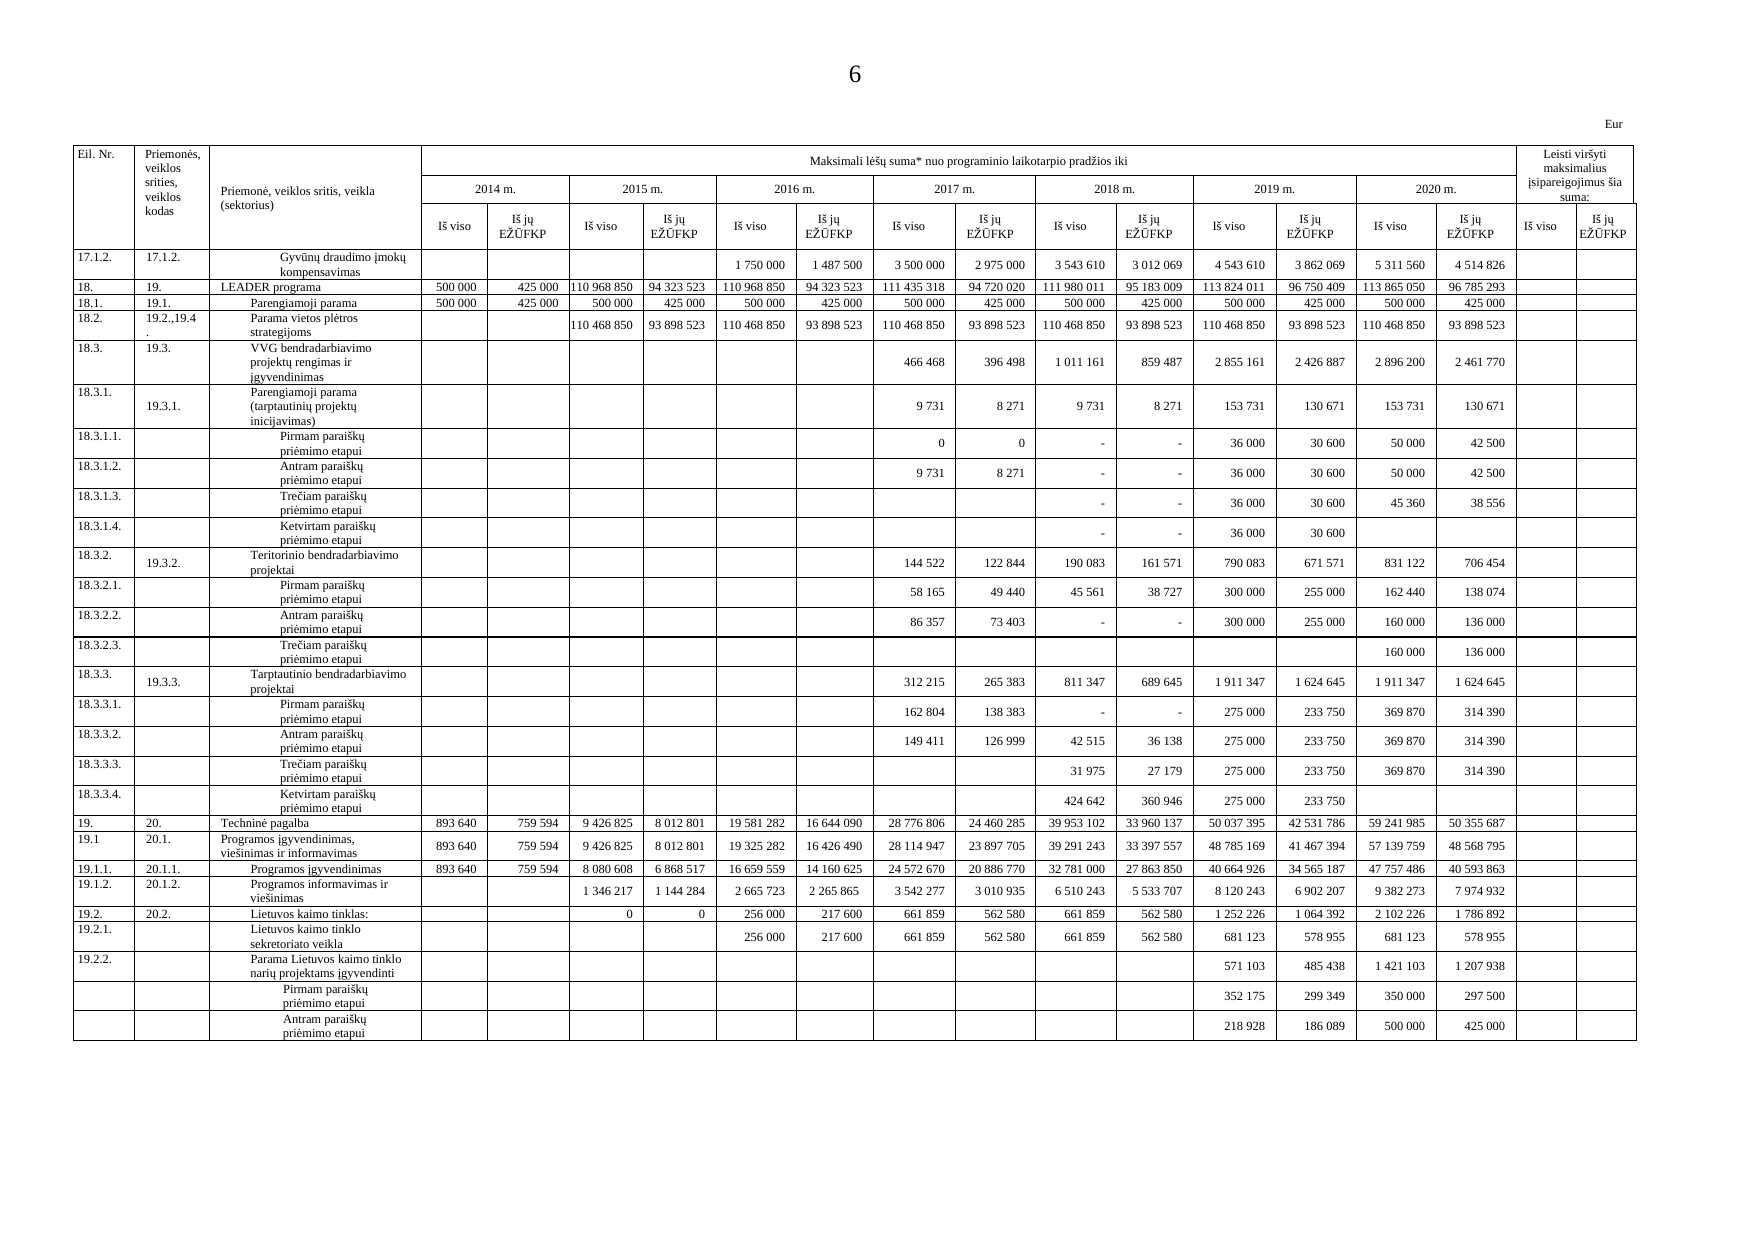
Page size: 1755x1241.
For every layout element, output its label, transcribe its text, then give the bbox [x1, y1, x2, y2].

table_cell [874, 638, 955, 666]
table_cell 36 000 [1194, 459, 1276, 487]
table_cell 578 955 [1437, 922, 1516, 951]
table_cell 3 542 277 [874, 877, 955, 906]
table_cell [488, 786, 569, 815]
table_cell Teritorinio bendradarbiavimo projektai [210, 548, 421, 577]
table_cell [135, 982, 209, 1010]
table_cell [422, 548, 487, 577]
table_cell [135, 578, 209, 607]
table_cell 369 870 [1357, 757, 1436, 785]
table_cell - [1117, 459, 1193, 487]
table_cell [644, 727, 716, 756]
table_cell 5 311 560 [1357, 250, 1436, 279]
table_cell 1 624 645 [1437, 667, 1516, 696]
table_cell [797, 548, 873, 577]
table_cell [1517, 311, 1576, 339]
table_cell [644, 922, 716, 951]
table_cell 111 435 318 [874, 280, 955, 294]
table_cell 425 000 [1437, 1011, 1516, 1040]
table_cell 94 720 020 [956, 280, 1035, 294]
table_cell [488, 907, 569, 921]
table_cell 28 776 806 [874, 816, 955, 831]
table_cell Lietuvos kaimo tinklo sekretoriato veikla [210, 922, 421, 951]
table_cell 297 500 [1437, 982, 1516, 1010]
table_cell [488, 518, 569, 547]
table_cell [717, 429, 796, 458]
table_cell 893 640 [422, 861, 487, 876]
table_cell [488, 250, 569, 279]
table_cell 425 000 [797, 295, 873, 310]
table_cell 500 000 [422, 280, 487, 294]
table_cell 93 898 523 [1437, 311, 1516, 339]
table_cell 255 000 [1277, 578, 1356, 607]
table_cell [570, 429, 643, 458]
table_cell 41 467 394 [1277, 832, 1356, 860]
table_cell 233 750 [1277, 727, 1356, 756]
table_cell - [1117, 489, 1193, 517]
table_cell [1117, 1011, 1193, 1040]
table_cell 39 291 243 [1036, 832, 1116, 860]
table_cell 153 731 [1357, 385, 1436, 428]
table_cell [135, 697, 209, 726]
table_cell 275 000 [1194, 697, 1276, 726]
table_cell 706 454 [1437, 548, 1516, 577]
table_cell - [1117, 608, 1193, 636]
table_cell 20.1.2. [135, 877, 209, 906]
table_cell [1517, 952, 1576, 981]
table_cell [1577, 922, 1636, 951]
table_cell 18.3.3. [74, 667, 134, 696]
table_cell [644, 982, 716, 1010]
table_cell [717, 518, 796, 547]
table_cell 47 757 486 [1357, 861, 1436, 876]
table_cell 299 349 [1277, 982, 1356, 1010]
table_cell [1577, 608, 1636, 636]
table_cell 500 000 [717, 295, 796, 310]
table_cell 562 580 [956, 907, 1035, 921]
table_cell [1437, 518, 1516, 547]
table_cell 110 968 850 [717, 280, 796, 294]
table_cell [488, 667, 569, 696]
table_cell 18.3.3.3. [74, 757, 134, 785]
table_cell - [1036, 429, 1116, 458]
table_cell Ketvirtam paraiškų priėmimo etapui [210, 786, 421, 815]
table_cell [1036, 1011, 1116, 1040]
table_cell 2 102 226 [1357, 907, 1436, 921]
table_cell 36 000 [1194, 429, 1276, 458]
table_header [796, 117, 873, 145]
table_cell [1517, 982, 1576, 1010]
table_cell 57 139 759 [1357, 832, 1436, 860]
table_cell [874, 952, 955, 981]
table_header [1276, 117, 1356, 145]
table_cell Iš jų EŽŪFKP [1117, 204, 1193, 249]
table_cell [644, 1011, 716, 1040]
table_cell 4 543 610 [1194, 250, 1276, 279]
table_cell [488, 1011, 569, 1040]
table_cell 19.3.3. [135, 667, 209, 696]
table_cell [570, 922, 643, 951]
table_cell 6 868 517 [644, 861, 716, 876]
table_cell [1517, 877, 1576, 906]
table_cell [644, 250, 716, 279]
table_cell [1577, 250, 1636, 279]
table_cell [717, 727, 796, 756]
table_cell 28 114 947 [874, 832, 955, 860]
table_header [716, 117, 796, 145]
table_cell [956, 982, 1035, 1010]
table_cell 275 000 [1194, 786, 1276, 815]
table_cell [644, 518, 716, 547]
table_cell Parengiamoji parama [210, 295, 421, 310]
table_cell Iš viso [1517, 204, 1576, 249]
table_cell [1194, 638, 1276, 666]
table_cell 8 271 [956, 459, 1035, 487]
table_cell [644, 638, 716, 666]
table_cell [797, 341, 873, 384]
table_cell 93 898 523 [644, 311, 716, 339]
table_cell 759 594 [488, 816, 569, 831]
table_cell 2020 m. [1357, 176, 1516, 203]
table_cell 50 037 395 [1194, 816, 1276, 831]
table_cell [1517, 280, 1576, 294]
table_cell Iš jų EŽŪFKP [797, 204, 873, 249]
table_cell [1517, 786, 1576, 815]
table_cell Ketvirtam paraiškų priėmimo etapui [210, 518, 421, 547]
table_cell 661 859 [874, 922, 955, 951]
table_cell 33 397 557 [1117, 832, 1193, 860]
table_cell [570, 697, 643, 726]
table_cell [874, 982, 955, 1010]
table_cell [797, 982, 873, 1010]
table_cell - [1036, 608, 1116, 636]
table_cell [1577, 757, 1636, 785]
table_cell 48 568 795 [1437, 832, 1516, 860]
table_cell [1517, 341, 1576, 384]
table_cell 73 403 [956, 608, 1035, 636]
table_cell 18.3.1. [74, 385, 134, 428]
table_cell 350 000 [1357, 982, 1436, 1010]
table_cell Parama vietos plėtros strategijoms [210, 311, 421, 339]
table_cell [422, 518, 487, 547]
table_cell [1577, 697, 1636, 726]
table_cell [422, 757, 487, 785]
table_cell [570, 341, 643, 384]
table_cell 49 440 [956, 578, 1035, 607]
table_cell 50 000 [1357, 459, 1436, 487]
table_cell [797, 385, 873, 428]
table_cell 16 659 559 [717, 861, 796, 876]
table_cell [488, 922, 569, 951]
table_cell [488, 385, 569, 428]
table_cell 16 426 490 [797, 832, 873, 860]
table_cell 425 000 [644, 295, 716, 310]
table_cell [797, 1011, 873, 1040]
table_cell Iš viso [1194, 204, 1276, 249]
table_cell [1577, 982, 1636, 1010]
table_header [956, 117, 1036, 145]
table_cell [1577, 877, 1636, 906]
table_cell 19.1. [135, 295, 209, 310]
table_cell [570, 385, 643, 428]
table_cell 759 594 [488, 861, 569, 876]
table_cell [644, 341, 716, 384]
table_cell 425 000 [956, 295, 1035, 310]
table_cell Antram paraiškų priėmimo etapui [210, 608, 421, 636]
table_cell [797, 429, 873, 458]
table_cell [1517, 295, 1576, 310]
table_cell Maksimali lėšų suma* nuo programinio laikotarpio pradžios iki [422, 146, 1516, 175]
table_cell [717, 697, 796, 726]
table_cell 425 000 [1437, 295, 1516, 310]
table_cell 162 804 [874, 697, 955, 726]
table_cell [644, 385, 716, 428]
table_cell 0 [570, 907, 643, 921]
table_cell 20. [135, 816, 209, 831]
table_cell [956, 757, 1035, 785]
table_cell [135, 786, 209, 815]
table_cell 500 000 [1036, 295, 1116, 310]
table_cell [874, 1011, 955, 1040]
table_cell 126 999 [956, 727, 1035, 756]
table_cell 562 580 [1117, 907, 1193, 921]
table_cell [488, 608, 569, 636]
table_cell [644, 459, 716, 487]
table_cell [422, 341, 487, 384]
table_header Eur [1574, 117, 1634, 145]
table_cell 425 000 [1277, 295, 1356, 310]
table_cell 466 468 [874, 341, 955, 384]
table_cell 136 000 [1437, 638, 1516, 666]
table_cell 1 252 226 [1194, 907, 1276, 921]
table_cell 18.2. [74, 311, 134, 339]
table_cell 0 [644, 907, 716, 921]
table_cell [422, 385, 487, 428]
table_cell 113 824 011 [1194, 280, 1276, 294]
table_cell Iš viso [874, 204, 955, 249]
table_cell 2014 m. [422, 176, 569, 203]
table_cell 19.2.,19.4. [135, 311, 209, 339]
table_cell [956, 489, 1035, 517]
table_header [1036, 117, 1116, 145]
table_cell 681 123 [1357, 922, 1436, 951]
table_cell 562 580 [956, 922, 1035, 951]
table_cell 500 000 [422, 295, 487, 310]
table_cell Iš jų EŽŪFKP [1577, 204, 1636, 249]
table_cell [135, 727, 209, 756]
table_cell [1036, 952, 1116, 981]
table_cell [1577, 385, 1636, 428]
table_cell 18.3.1.4. [74, 518, 134, 547]
table_cell [1517, 697, 1576, 726]
table_cell 500 000 [1357, 295, 1436, 310]
table_cell 9 731 [1036, 385, 1116, 428]
table_cell 7 974 932 [1437, 877, 1516, 906]
table_cell 59 241 985 [1357, 816, 1436, 831]
table_cell [797, 697, 873, 726]
table_cell [1577, 907, 1636, 921]
table_cell 811 347 [1036, 667, 1116, 696]
table_cell 50 000 [1357, 429, 1436, 458]
table_cell [717, 638, 796, 666]
table_cell 18.3.2.3. [74, 638, 134, 666]
table_cell [1577, 1011, 1636, 1040]
table_cell [644, 697, 716, 726]
table_cell 19.2.2. [74, 952, 134, 981]
table_cell Iš jų EŽŪFKP [1437, 204, 1516, 249]
table_cell 96 750 409 [1277, 280, 1356, 294]
table_cell Trečiam paraiškų priėmimo etapui [210, 489, 421, 517]
table_cell [717, 341, 796, 384]
table_cell [1577, 548, 1636, 577]
table_cell [797, 638, 873, 666]
table_cell 369 870 [1357, 727, 1436, 756]
table_cell [644, 757, 716, 785]
table_cell 113 865 050 [1357, 280, 1436, 294]
table_cell 2015 m. [570, 176, 716, 203]
table_cell 18.3.1.1. [74, 429, 134, 458]
table_cell 352 175 [1194, 982, 1276, 1010]
table_cell Trečiam paraiškų priėmimo etapui [210, 757, 421, 785]
table_cell 1 011 161 [1036, 341, 1116, 384]
table_cell 217 600 [797, 922, 873, 951]
table_cell [644, 786, 716, 815]
table_cell 2 461 770 [1437, 341, 1516, 384]
table_cell Iš jų EŽŪFKP [1277, 204, 1356, 249]
table_cell Iš viso [1036, 204, 1116, 249]
table_cell [1517, 727, 1576, 756]
table_cell 8 120 243 [1194, 877, 1276, 906]
table_cell 130 671 [1277, 385, 1356, 428]
table_cell - [1036, 489, 1116, 517]
table_cell 149 411 [874, 727, 955, 756]
table_cell 33 960 137 [1117, 816, 1193, 831]
table_cell 681 123 [1194, 922, 1276, 951]
table_header [135, 117, 209, 145]
table_cell 39 953 102 [1036, 816, 1116, 831]
table_cell [1357, 518, 1436, 547]
table_cell 18.3.3.1. [74, 697, 134, 726]
table_cell 8 271 [1117, 385, 1193, 428]
table_cell [717, 757, 796, 785]
table_cell [135, 1011, 209, 1040]
table_cell [488, 638, 569, 666]
table_cell 893 640 [422, 832, 487, 860]
table_cell 8 080 608 [570, 861, 643, 876]
table_cell [488, 429, 569, 458]
table_cell [1577, 341, 1636, 384]
table_cell 93 898 523 [1117, 311, 1193, 339]
table_cell 16 644 090 [797, 816, 873, 831]
table_cell [644, 548, 716, 577]
table_cell 661 859 [1036, 907, 1116, 921]
table_cell [488, 982, 569, 1010]
table_cell [135, 518, 209, 547]
table_cell 20.2. [135, 907, 209, 921]
table_header [1436, 117, 1516, 145]
table_cell 138 383 [956, 697, 1035, 726]
table_cell 571 103 [1194, 952, 1276, 981]
table_cell [797, 578, 873, 607]
table_cell Programos įgyvendinimas [210, 861, 421, 876]
table_cell [422, 578, 487, 607]
table_cell 5 533 707 [1117, 877, 1193, 906]
table_cell [1517, 518, 1576, 547]
table_cell 360 946 [1117, 786, 1193, 815]
table_cell 18.1. [74, 295, 134, 310]
table_cell [422, 459, 487, 487]
table_cell [1517, 548, 1576, 577]
table_cell 9 382 273 [1357, 877, 1436, 906]
table_cell [644, 429, 716, 458]
table_cell [488, 952, 569, 981]
table_cell [1577, 952, 1636, 981]
table_cell [1517, 385, 1576, 428]
table_cell 562 580 [1117, 922, 1193, 951]
table_cell 38 556 [1437, 489, 1516, 517]
table_cell [488, 341, 569, 384]
table_cell 48 785 169 [1194, 832, 1276, 860]
table_cell [1517, 832, 1576, 860]
table_cell 1 911 347 [1194, 667, 1276, 696]
table_cell 17.1.2. [135, 250, 209, 279]
table_cell 893 640 [422, 816, 487, 831]
table_cell [717, 952, 796, 981]
table_cell 19.3. [135, 341, 209, 384]
table_cell 36 000 [1194, 489, 1276, 517]
table_cell Antram paraiškų priėmimo etapui [210, 459, 421, 487]
table_cell [1517, 757, 1576, 785]
table_cell [1577, 280, 1636, 294]
table_cell [422, 638, 487, 666]
table_cell 30 600 [1277, 459, 1356, 487]
table_cell 3 010 935 [956, 877, 1035, 906]
table_cell [874, 786, 955, 815]
table_cell 58 165 [874, 578, 955, 607]
table_cell 144 522 [874, 548, 955, 577]
table_cell 110 468 850 [1036, 311, 1116, 339]
table_cell [1577, 727, 1636, 756]
table_cell [135, 952, 209, 981]
table_cell 1 144 284 [644, 877, 716, 906]
table_cell Parengiamoji parama (tarptautinių projektų inicijavimas) [210, 385, 421, 428]
table_cell 265 383 [956, 667, 1035, 696]
table_cell 1 786 892 [1437, 907, 1516, 921]
table_cell 24 572 670 [874, 861, 955, 876]
table_cell 130 671 [1437, 385, 1516, 428]
table_cell 18.3.3.2. [74, 727, 134, 756]
table_cell [956, 786, 1035, 815]
table_cell [422, 982, 487, 1010]
table_cell Programos įgyvendinimas, viešinimas ir informavimas [210, 832, 421, 860]
table_cell 425 000 [1117, 295, 1193, 310]
table_cell [1577, 832, 1636, 860]
table_cell [570, 489, 643, 517]
table_cell [1437, 786, 1516, 815]
table_cell 3 012 069 [1117, 250, 1193, 279]
table_cell 162 440 [1357, 578, 1436, 607]
table_cell 110 468 850 [717, 311, 796, 339]
table_header [1193, 117, 1276, 145]
table_cell 160 000 [1357, 638, 1436, 666]
table_cell 233 750 [1277, 757, 1356, 785]
table_cell 500 000 [1357, 1011, 1436, 1040]
table_cell [956, 518, 1035, 547]
table_cell 2 665 723 [717, 877, 796, 906]
table_cell [1517, 667, 1576, 696]
table_cell 18.3.2. [74, 548, 134, 577]
table_cell 0 [874, 429, 955, 458]
table_cell [488, 489, 569, 517]
table_cell [422, 667, 487, 696]
table_cell 110 468 850 [1357, 311, 1436, 339]
table_cell [570, 757, 643, 785]
table_cell [570, 667, 643, 696]
table_cell 2 975 000 [956, 250, 1035, 279]
table_cell 20 886 770 [956, 861, 1035, 876]
table_cell 1 750 000 [717, 250, 796, 279]
table_cell [797, 518, 873, 547]
table_cell 153 731 [1194, 385, 1276, 428]
table_cell 2 265 865 [797, 877, 873, 906]
table_cell [570, 578, 643, 607]
table_cell 255 000 [1277, 608, 1356, 636]
table_cell [1577, 295, 1636, 310]
table_cell [644, 608, 716, 636]
table_cell 42 515 [1036, 727, 1116, 756]
table_cell [422, 786, 487, 815]
table_cell [797, 667, 873, 696]
table_cell 485 438 [1277, 952, 1356, 981]
table_cell [717, 548, 796, 577]
table_cell - [1117, 518, 1193, 547]
table_cell 2016 m. [717, 176, 873, 203]
table_cell 369 870 [1357, 697, 1436, 726]
table_cell 8 271 [956, 385, 1035, 428]
table_cell VVG bendradarbiavimo projektų rengimas ir įgyvendinimas [210, 341, 421, 384]
table_cell 24 460 285 [956, 816, 1035, 831]
table_cell Leisti viršyti maksimalius įsipareigojimus šia suma: [1517, 146, 1633, 203]
table_cell 27 179 [1117, 757, 1193, 785]
table_cell 8 012 801 [644, 816, 716, 831]
table_cell 94 323 523 [797, 280, 873, 294]
table_cell 122 844 [956, 548, 1035, 577]
table_cell [422, 489, 487, 517]
table_header [74, 117, 134, 145]
table_cell [488, 757, 569, 785]
table_cell 2 896 200 [1357, 341, 1436, 384]
table_cell 19. [74, 816, 134, 831]
table_cell 425 000 [488, 280, 569, 294]
table_cell 45 360 [1357, 489, 1436, 517]
table_cell [1517, 1011, 1576, 1040]
table_cell [1577, 518, 1636, 547]
table_cell Eil. Nr. [74, 146, 134, 249]
table_header [1116, 117, 1193, 145]
table_cell [1117, 952, 1193, 981]
table_cell 500 000 [570, 295, 643, 310]
table_cell 110 968 850 [570, 280, 643, 294]
table_cell 190 083 [1036, 548, 1116, 577]
table_cell 1 624 645 [1277, 667, 1356, 696]
table_cell 3 543 610 [1036, 250, 1116, 279]
table_cell LEADER programa [210, 280, 421, 294]
table_cell 19.3.1. [135, 385, 209, 428]
table_cell [1517, 429, 1576, 458]
table_cell [1517, 489, 1576, 517]
table_cell [488, 697, 569, 726]
table_cell 161 571 [1117, 548, 1193, 577]
table_cell [422, 697, 487, 726]
table_cell 661 859 [1036, 922, 1116, 951]
table_cell [570, 518, 643, 547]
table_cell [1036, 638, 1116, 666]
table_cell [135, 922, 209, 951]
table_cell 18.3.2.2. [74, 608, 134, 636]
table_cell [422, 429, 487, 458]
table_cell Lietuvos kaimo tinklas: [210, 907, 421, 921]
table_cell 19.2.1. [74, 922, 134, 951]
table_cell [570, 952, 643, 981]
table_cell 9 731 [874, 459, 955, 487]
table_cell 4 514 826 [1437, 250, 1516, 279]
table_cell [1517, 907, 1576, 921]
table_cell Priemonės, veiklos srities, veiklos kodas [135, 146, 209, 249]
table_cell [74, 982, 134, 1010]
table_cell 30 600 [1277, 429, 1356, 458]
table_cell 1 487 500 [797, 250, 873, 279]
table_cell [1036, 982, 1116, 1010]
table_cell 111 980 011 [1036, 280, 1116, 294]
table_cell [570, 250, 643, 279]
table_cell Gyvūnų draudimo įmokų kompensavimas [210, 250, 421, 279]
table_cell Pirmam paraiškų priėmimo etapui [210, 578, 421, 607]
table_cell 6 902 207 [1277, 877, 1356, 906]
table_cell 19. [135, 280, 209, 294]
table_cell - [1036, 459, 1116, 487]
table_cell [644, 667, 716, 696]
table_cell [797, 757, 873, 785]
table_cell 256 000 [717, 907, 796, 921]
table_cell 1 346 217 [570, 877, 643, 906]
table_cell - [1036, 697, 1116, 726]
table_cell 661 859 [874, 907, 955, 921]
table_cell 30 600 [1277, 518, 1356, 547]
table_cell [1517, 578, 1576, 607]
table_cell [1577, 816, 1636, 831]
table_cell [135, 489, 209, 517]
table_cell [1517, 250, 1576, 279]
table_cell 96 785 293 [1437, 280, 1516, 294]
table_cell [874, 757, 955, 785]
table_cell [488, 311, 569, 339]
table_cell 160 000 [1357, 608, 1436, 636]
table_cell 17.1.2. [74, 250, 134, 279]
table_cell [1517, 459, 1576, 487]
table_cell [488, 578, 569, 607]
table_cell 314 390 [1437, 757, 1516, 785]
table_cell [1117, 982, 1193, 1010]
table_cell [422, 1011, 487, 1040]
table_header [421, 117, 716, 145]
table_cell 831 122 [1357, 548, 1436, 577]
table_cell Antram paraiškų priėmimo etapui [210, 1011, 421, 1040]
table_cell Iš viso [1357, 204, 1436, 249]
table_cell 217 600 [797, 907, 873, 921]
table_cell [797, 459, 873, 487]
table_header [1516, 117, 1573, 145]
table_cell 3 500 000 [874, 250, 955, 279]
table_cell 8 012 801 [644, 832, 716, 860]
table_cell [135, 608, 209, 636]
table_cell [717, 982, 796, 1010]
table_cell [1517, 816, 1576, 831]
table_cell [135, 429, 209, 458]
table_cell 314 390 [1437, 697, 1516, 726]
table_cell 3 862 069 [1277, 250, 1356, 279]
table_cell 19.1 [74, 832, 134, 860]
table_cell [717, 1011, 796, 1040]
table_cell 93 898 523 [1277, 311, 1356, 339]
table_cell 759 594 [488, 832, 569, 860]
table_cell 38 727 [1117, 578, 1193, 607]
table_cell Tarptautinio bendradarbiavimo projektai [210, 667, 421, 696]
table_cell [1577, 489, 1636, 517]
table_cell [1517, 922, 1576, 951]
table_cell [570, 786, 643, 815]
table_cell Pirmam paraiškų priėmimo etapui [210, 429, 421, 458]
table_cell 275 000 [1194, 757, 1276, 785]
table_cell [1577, 667, 1636, 696]
table_cell 424 642 [1036, 786, 1116, 815]
table_cell 136 000 [1437, 608, 1516, 636]
table_cell [644, 489, 716, 517]
table_cell 500 000 [874, 295, 955, 310]
table_cell 110 468 850 [874, 311, 955, 339]
table_cell Iš jų EŽŪFKP [644, 204, 716, 249]
table_cell [422, 311, 487, 339]
table_cell 859 487 [1117, 341, 1193, 384]
table_cell 45 561 [1036, 578, 1116, 607]
table_cell 689 645 [1117, 667, 1193, 696]
table_cell 2018 m. [1036, 176, 1193, 203]
table_cell 20.1. [135, 832, 209, 860]
table_cell [1517, 608, 1576, 636]
table_cell Techninė pagalba [210, 816, 421, 831]
table_cell 31 975 [1036, 757, 1116, 785]
table_cell [1577, 459, 1636, 487]
table_header [873, 117, 956, 145]
table_cell 233 750 [1277, 697, 1356, 726]
table_cell [874, 518, 955, 547]
table_cell Parama Lietuvos kaimo tinklo narių projektams įgyvendinti [210, 952, 421, 981]
table_cell 19.1.2. [74, 877, 134, 906]
table_cell 32 781 000 [1036, 861, 1116, 876]
table_cell 18. [74, 280, 134, 294]
table_cell 19 581 282 [717, 816, 796, 831]
table_cell 42 500 [1437, 429, 1516, 458]
table_cell Iš jų EŽŪFKP [488, 204, 569, 249]
table_cell [570, 608, 643, 636]
table_cell [644, 578, 716, 607]
table_cell [422, 727, 487, 756]
table_cell 138 074 [1437, 578, 1516, 607]
table_cell [488, 877, 569, 906]
table_cell 42 500 [1437, 459, 1516, 487]
table_cell [1277, 638, 1356, 666]
table_cell - [1036, 518, 1116, 547]
table_cell 36 000 [1194, 518, 1276, 547]
table_cell 18.3.3.4. [74, 786, 134, 815]
table_cell 34 565 187 [1277, 861, 1356, 876]
table_cell [488, 459, 569, 487]
table_cell 18.3.2.1. [74, 578, 134, 607]
table_cell [570, 727, 643, 756]
table_cell 42 531 786 [1277, 816, 1356, 831]
table_cell 1 207 938 [1437, 952, 1516, 981]
table_cell [797, 952, 873, 981]
table_cell 110 468 850 [1194, 311, 1276, 339]
table_cell [797, 786, 873, 815]
table_cell [135, 638, 209, 666]
table_cell [717, 608, 796, 636]
table_cell 95 183 009 [1117, 280, 1193, 294]
table_cell [717, 489, 796, 517]
table_cell [570, 459, 643, 487]
table_cell Antram paraiškų priėmimo etapui [210, 727, 421, 756]
table_cell Pirmam paraiškų priėmimo etapui [210, 697, 421, 726]
table_cell [874, 489, 955, 517]
table_cell [1517, 861, 1576, 876]
table_cell 18.3.1.2. [74, 459, 134, 487]
table_cell 6 510 243 [1036, 877, 1116, 906]
table_cell 425 000 [488, 295, 569, 310]
table_cell [422, 907, 487, 921]
table_cell 1 064 392 [1277, 907, 1356, 921]
table_cell Programos informavimas ir viešinimas [210, 877, 421, 906]
table_cell 23 897 705 [956, 832, 1035, 860]
table_cell [1577, 311, 1636, 339]
table_cell 790 083 [1194, 548, 1276, 577]
table_cell [717, 459, 796, 487]
table_cell 578 955 [1277, 922, 1356, 951]
table_cell [422, 922, 487, 951]
table_cell 300 000 [1194, 578, 1276, 607]
table_cell [717, 385, 796, 428]
table_cell [1577, 429, 1636, 458]
table_cell 20.1.1. [135, 861, 209, 876]
table_cell 2017 m. [874, 176, 1035, 203]
table_cell [135, 459, 209, 487]
table_cell 40 593 863 [1437, 861, 1516, 876]
table_cell 27 863 850 [1117, 861, 1193, 876]
table_cell [956, 638, 1035, 666]
table_cell [797, 608, 873, 636]
table_cell Pirmam paraiškų priėmimo etapui [210, 982, 421, 1010]
table_cell 256 000 [717, 922, 796, 951]
table_cell 300 000 [1194, 608, 1276, 636]
table_cell 14 160 625 [797, 861, 873, 876]
table_cell 110 468 850 [570, 311, 643, 339]
table_cell 2 426 887 [1277, 341, 1356, 384]
table_cell [1117, 638, 1193, 666]
table_cell 86 357 [874, 608, 955, 636]
table_cell 50 355 687 [1437, 816, 1516, 831]
table_cell 9 426 825 [570, 816, 643, 831]
table_cell 314 390 [1437, 727, 1516, 756]
table_cell 18.3. [74, 341, 134, 384]
table_cell 186 089 [1277, 1011, 1356, 1040]
table_cell 19.1.1. [74, 861, 134, 876]
table_cell [717, 578, 796, 607]
table_cell [570, 982, 643, 1010]
table_cell 0 [956, 429, 1035, 458]
table_header [1356, 117, 1436, 145]
table_cell [956, 1011, 1035, 1040]
table_cell [1357, 786, 1436, 815]
table_cell [74, 1011, 134, 1040]
table_cell 233 750 [1277, 786, 1356, 815]
table_cell - [1117, 697, 1193, 726]
table_cell 275 000 [1194, 727, 1276, 756]
table_cell [1577, 786, 1636, 815]
table_cell [797, 489, 873, 517]
table_cell 19.2. [74, 907, 134, 921]
table_cell 218 928 [1194, 1011, 1276, 1040]
table_cell [422, 952, 487, 981]
table_cell [488, 548, 569, 577]
table_cell 93 898 523 [797, 311, 873, 339]
table_header [209, 117, 421, 145]
table_cell 312 215 [874, 667, 955, 696]
table_cell Iš viso [717, 204, 796, 249]
table_cell [1577, 861, 1636, 876]
table_cell 19 325 282 [717, 832, 796, 860]
table_cell [422, 250, 487, 279]
table_cell [570, 638, 643, 666]
table_cell 500 000 [1194, 295, 1276, 310]
table_cell 93 898 523 [956, 311, 1035, 339]
table_cell [422, 877, 487, 906]
table_cell Priemonė, veiklos sritis, veikla (sektorius) [210, 146, 421, 249]
table_cell 396 498 [956, 341, 1035, 384]
table_cell 30 600 [1277, 489, 1356, 517]
table_cell 19.3.2. [135, 548, 209, 577]
table_cell [644, 952, 716, 981]
table_cell [956, 952, 1035, 981]
table_cell 40 664 926 [1194, 861, 1276, 876]
table_cell [1577, 638, 1636, 666]
table_cell 2 855 161 [1194, 341, 1276, 384]
table_cell [570, 548, 643, 577]
table_cell 1 421 103 [1357, 952, 1436, 981]
table_cell [135, 757, 209, 785]
table_cell [717, 786, 796, 815]
table_cell 18.3.1.3. [74, 489, 134, 517]
table_cell - [1117, 429, 1193, 458]
table_cell Iš jų EŽŪFKP [956, 204, 1035, 249]
table_cell [1577, 578, 1636, 607]
table_cell 1 911 347 [1357, 667, 1436, 696]
table_cell 36 138 [1117, 727, 1193, 756]
table_cell [717, 667, 796, 696]
table_cell Trečiam paraiškų priėmimo etapui [210, 638, 421, 666]
table_cell 9 426 825 [570, 832, 643, 860]
table_cell 9 731 [874, 385, 955, 428]
table_cell 94 323 523 [644, 280, 716, 294]
table_cell [570, 1011, 643, 1040]
table_cell Iš viso [422, 204, 487, 249]
table_cell 671 571 [1277, 548, 1356, 577]
table_cell [488, 727, 569, 756]
table_cell Iš viso [570, 204, 643, 249]
table_cell 2019 m. [1194, 176, 1356, 203]
table_cell [797, 727, 873, 756]
table_cell [422, 608, 487, 636]
table_cell [1517, 638, 1576, 666]
